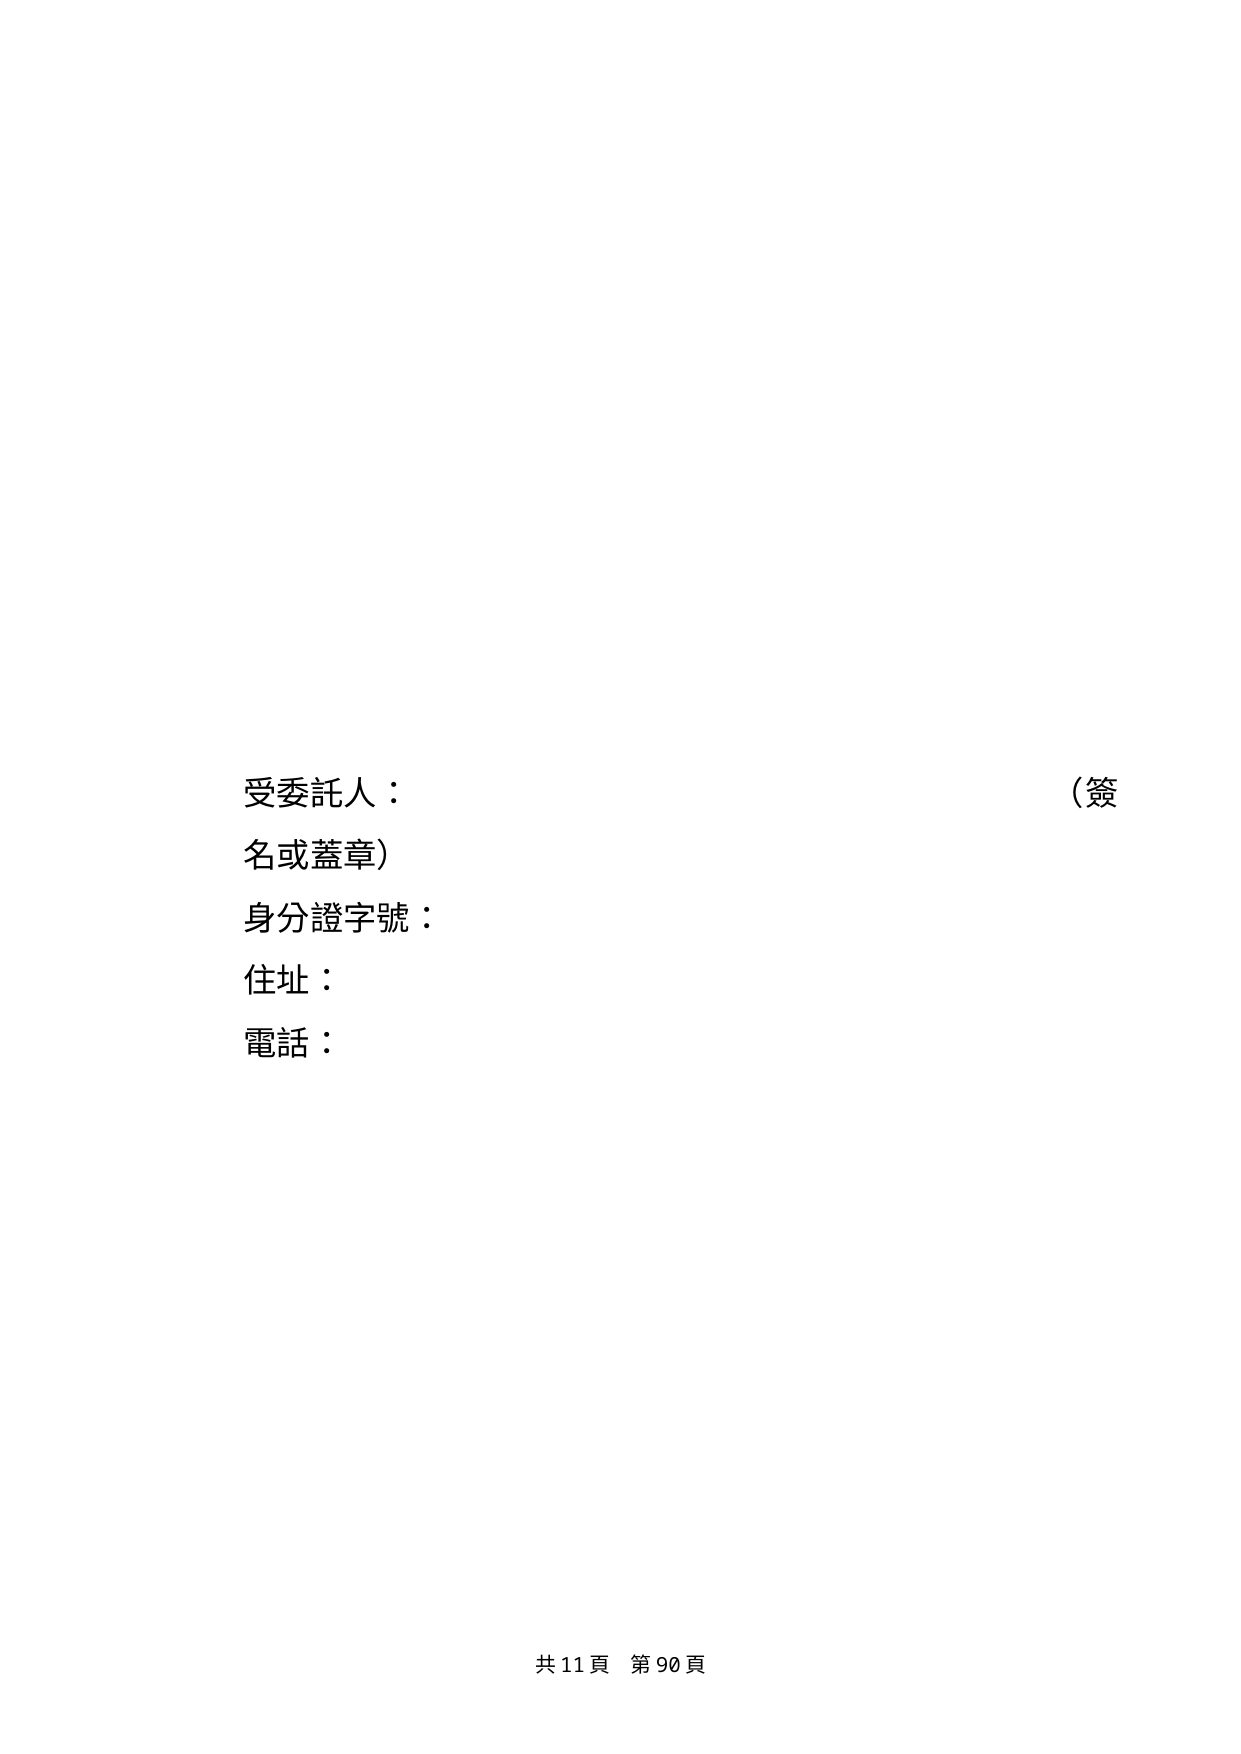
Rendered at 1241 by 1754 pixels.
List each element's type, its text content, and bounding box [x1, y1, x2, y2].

text 受委託人： （簽名或蓋章） [243, 749, 1122, 874]
text 身分證字號： [243, 874, 1122, 936]
text 電話： [243, 999, 1122, 1061]
text 住址： [243, 936, 1122, 999]
